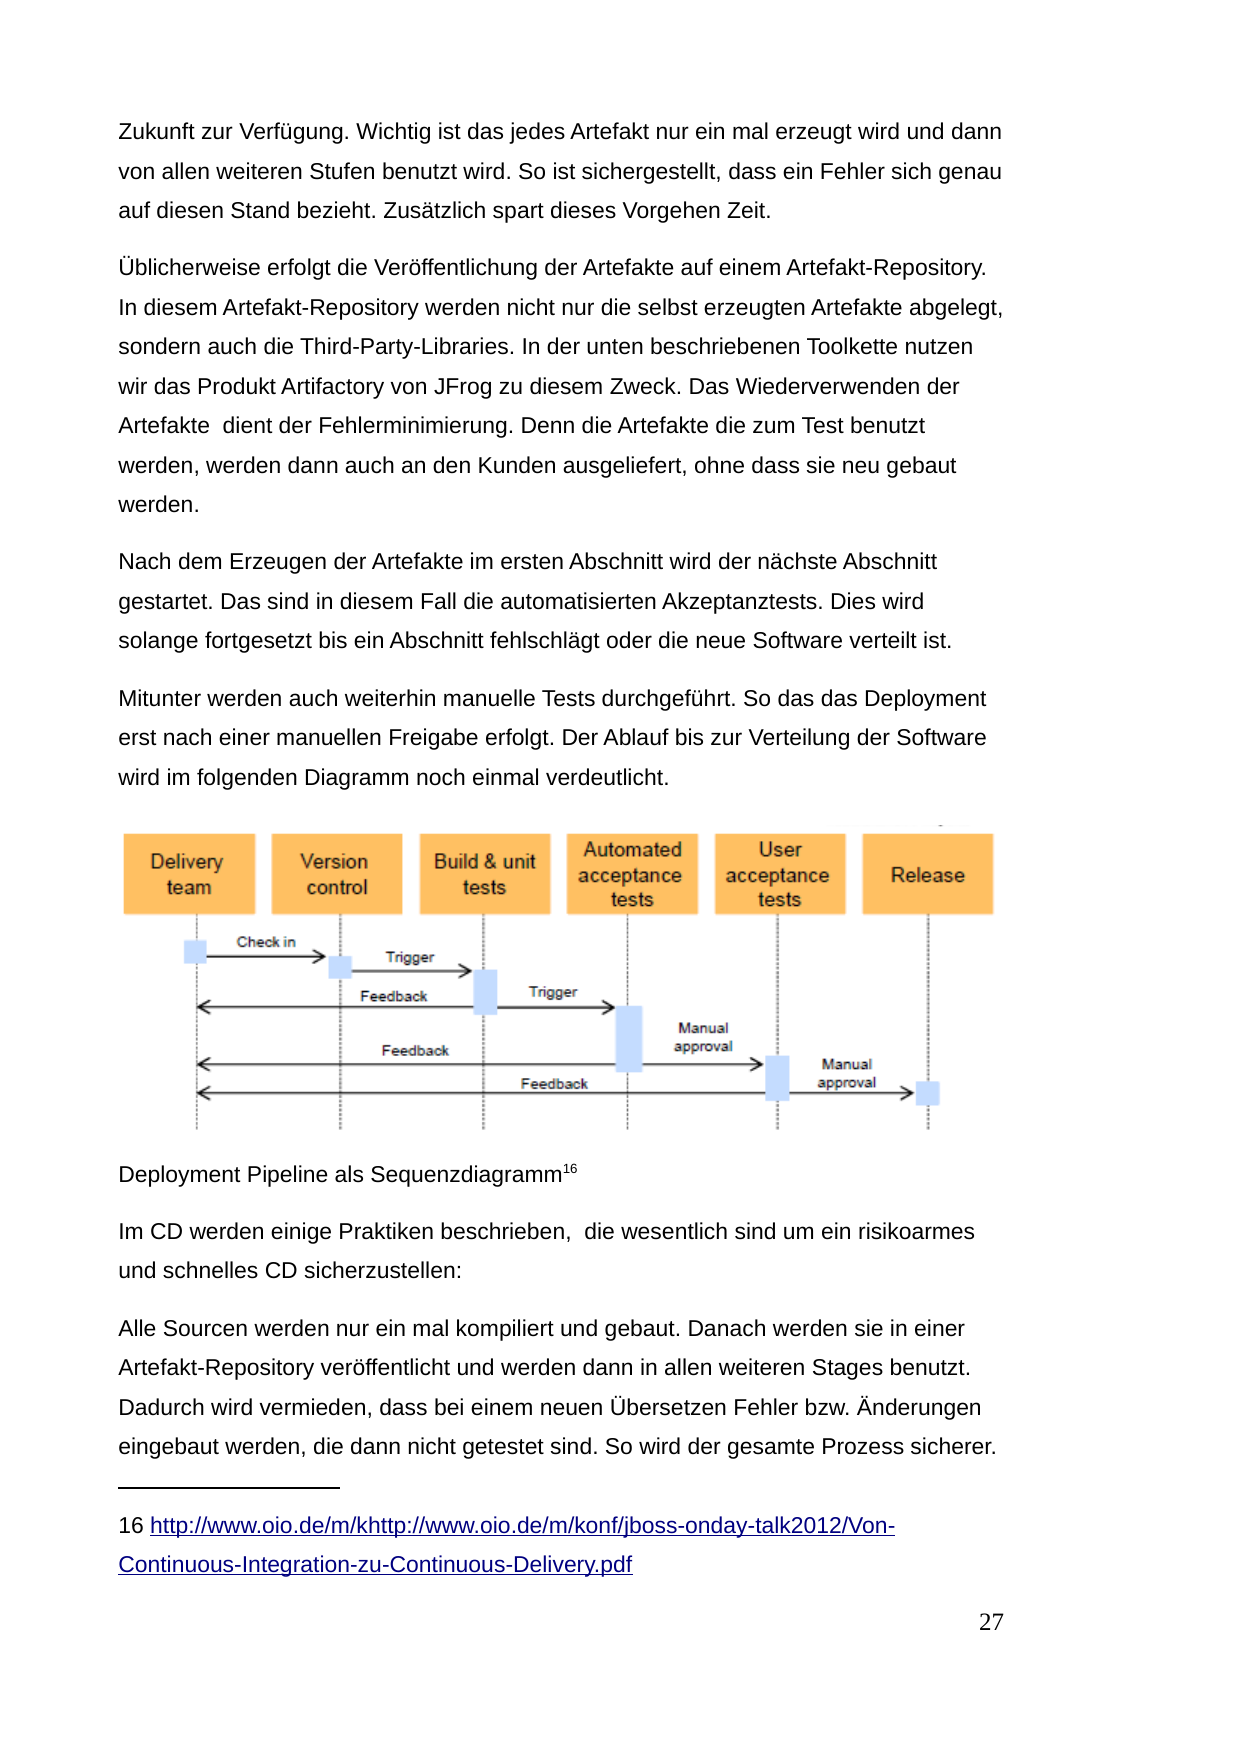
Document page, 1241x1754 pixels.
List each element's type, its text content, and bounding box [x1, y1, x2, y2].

text Im CD werden einige Praktiken beschrieben, die wesentlich sind um ein risikoarmes und schnelles CD sicherzustellen: [118, 1218, 1004, 1284]
text [118, 821, 1004, 825]
text Zukunft zur Verfügung. Wichtig ist das jedes Artefakt nur ein mal erzeugt wird und dann von allen weiteren Stufen benutzt wird. So ist sichergestellt, dass ein Fehler sich genau auf diesen Stand bezieht. Zusätzlich spart dieses Vorgehen Zeit. [118, 118, 1004, 223]
picture [118, 825, 1005, 1148]
text Deployment Pipeline als Sequenzdiagramm [118, 1148, 1004, 1187]
text Mitunter werden auch weiterhin manuelle Tests durchgeführt. So das das Deployment erst nach einer manuellen Freigabe erfolgt. Der Ablauf bis zur Verteilung der Software wird im folgenden Diagramm noch einmal verdeutlicht. [118, 684, 1004, 790]
text http://www.oio.de/m/khttp://www.oio.de/m/konf/jboss-onday-talk2012/Von-Continuous-Integration-zu-Continuous-Delivery.pdf [118, 1512, 1004, 1578]
text Alle Sourcen werden nur ein mal kompiliert und gebaut. Danach werden sie in einer Artefakt-Repository veröffentlicht und werden dann in allen weiteren Stages benutzt. Dadurch wird vermieden, dass bei einem neuen Übersetzen Fehler bzw. Änderungen eingebaut werden, die dann nicht getestet sind. So wird der gesamte Prozess sicherer. [118, 1314, 1004, 1459]
text Nach dem Erzeugen der Artefakte im ersten Abschnitt wird der nächste Abschnitt gestartet. Das sind in diesem Fall die automatisierten Akzeptanztests. Dies wird solange fortgesetzt bis ein Abschnitt fehlschlägt oder die neue Software verteilt ist. [118, 548, 1004, 654]
text Üblicherweise erfolgt die Veröffentlichung der Artefakte auf einem Artefakt-Repository. In diesem Artefakt-Repository werden nicht nur die selbst erzeugten Artefakte abgelegt, sondern auch die Third-Party-Libraries. In der unten beschriebenen Toolkette nutzen wir das Produkt Artifactory von JFrog zu diesem Zweck. Das Wiederverwenden der Artefakte dient der Fehlerminimierung. Denn die Artefakte die zum Test benutzt werden, werden dann auch an den Kunden ausgeliefert, ohne dass sie neu gebaut werden. [118, 254, 1004, 517]
